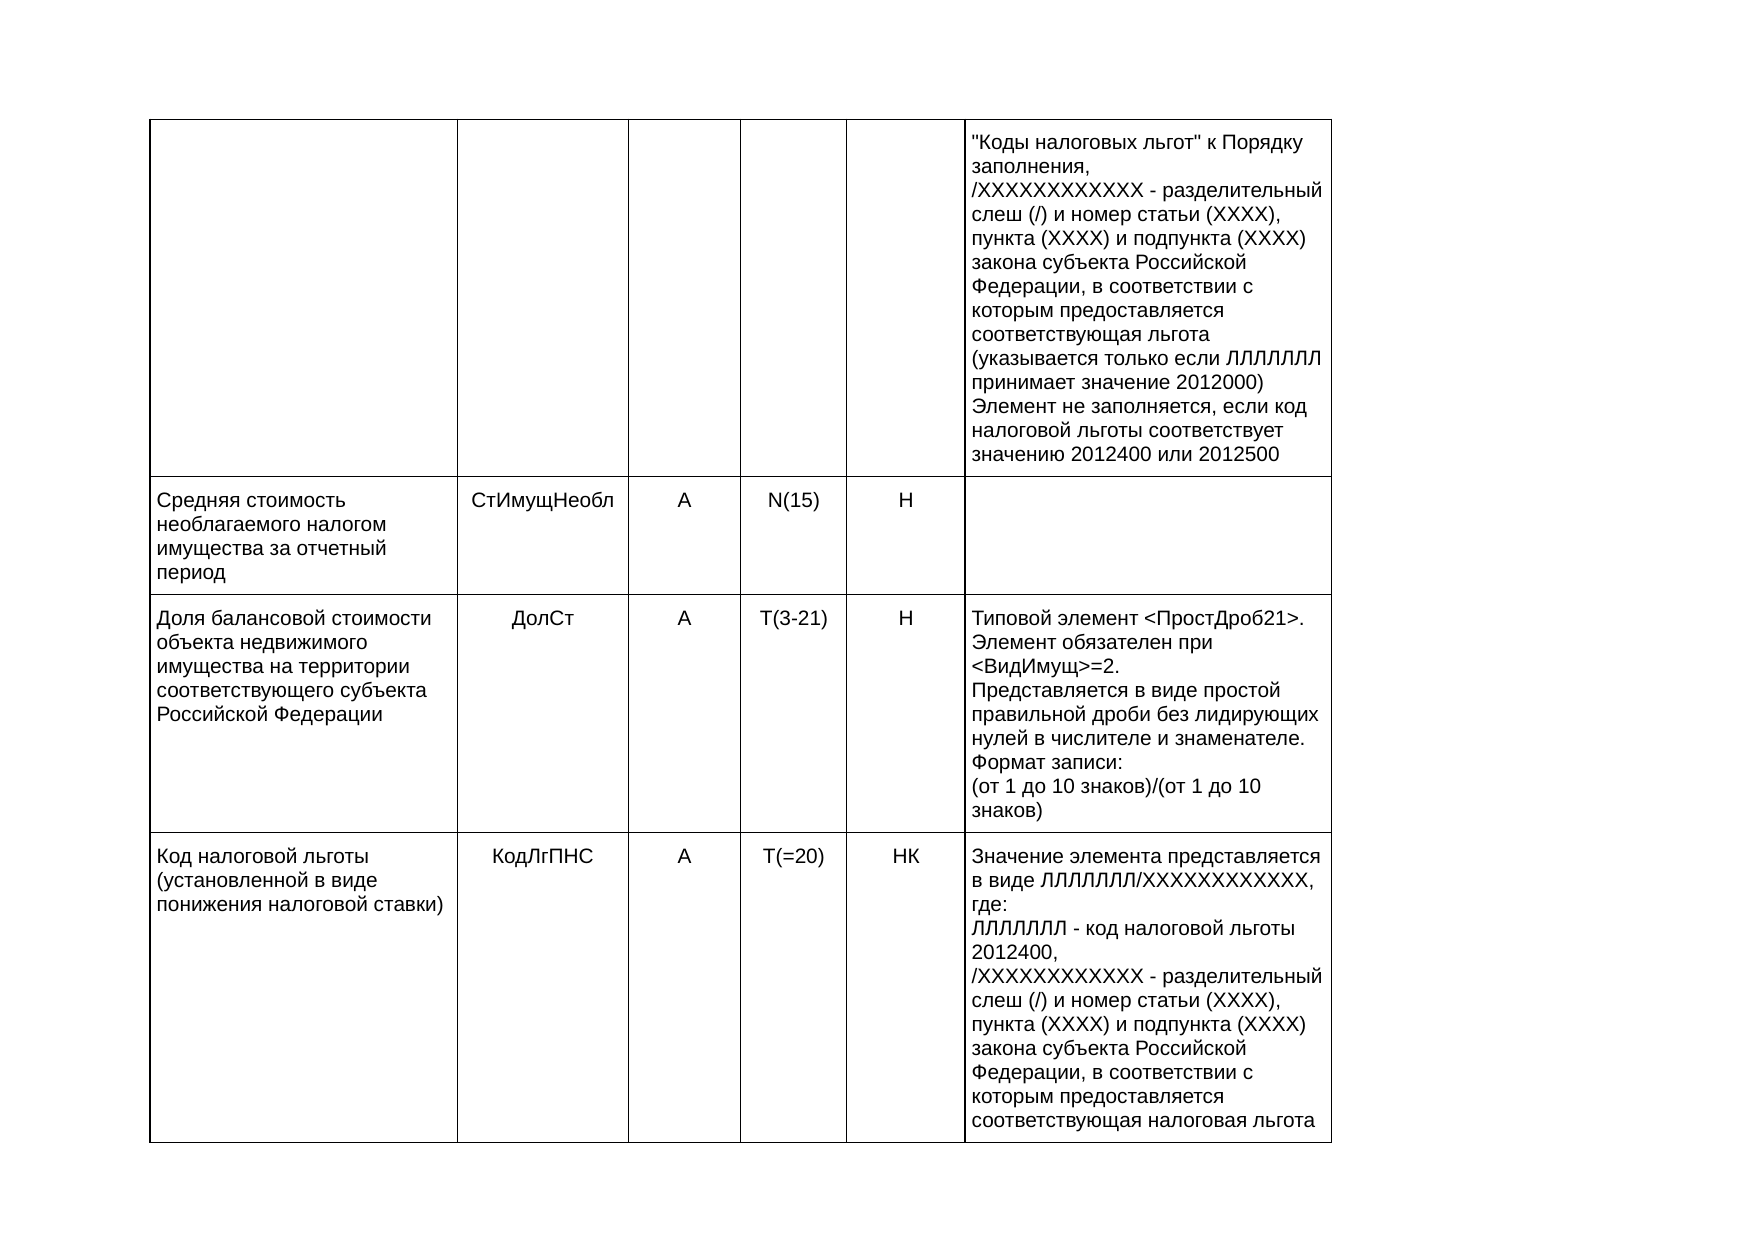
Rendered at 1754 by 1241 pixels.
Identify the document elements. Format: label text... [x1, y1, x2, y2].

table_cell А [629, 833, 740, 1142]
table_cell Значение элемента представляется в виде ЛЛЛЛЛЛЛ/XXXXXXXXXXXX, где: ЛЛЛЛЛЛЛ - код налоговой льготы 2012400, /XXXXXXXXXXXX - разделительный слеш (/) и номер статьи (XXXX), пункта (XXXX) и подпункта (XXXX) закона субъекта Российской Федерации, в соответствии с которым предоставляется соответствующая налоговая льгота [966, 833, 1331, 1142]
table_cell T(3-21) [741, 595, 846, 832]
table_cell [629, 120, 740, 476]
table_cell А [629, 595, 740, 832]
table_cell Код налоговой льготы (установленной в виде понижения налоговой ставки) [151, 833, 457, 1142]
table_cell "Коды налоговых льгот" к Порядку заполнения, /XXXXXXXXXXXX - разделительный слеш (/) и номер статьи (XXXX), пункта (XXXX) и подпункта (XXXX) закона субъекта Российской Федерации, в соответствии с которым предоставляется соответствующая льгота (указывается только если ЛЛЛЛЛЛЛ принимает значение 2012000) Элемент не заполняется, если код налоговой льготы соответствует значению 2012400 или 2012500 [966, 120, 1331, 476]
table_cell СтИмущНеобл [458, 477, 628, 594]
table_cell T(=20) [741, 833, 846, 1142]
table_cell ДолСт [458, 595, 628, 832]
table_cell Типовой элемент <ПростДроб21>. Элемент обязателен при <ВидИмущ>=2. Представляется в виде простой правильной дроби без лидирующих нулей в числителе и знаменателе. Формат записи: (от 1 до 10 знаков)/(от 1 до 10 знаков) [966, 595, 1331, 832]
table_cell [966, 477, 1331, 594]
table_cell Н [847, 477, 964, 594]
table_cell А [629, 477, 740, 594]
table_cell Средняя стоимость необлагаемого налогом имущества за отчетный период [151, 477, 457, 594]
table_cell КодЛгПНС [458, 833, 628, 1142]
table_cell [847, 120, 964, 476]
table_cell Н [847, 595, 964, 832]
table_cell [741, 120, 846, 476]
table_cell [458, 120, 628, 476]
table_cell [151, 120, 457, 476]
table_cell N(15) [741, 477, 846, 594]
table_cell НК [847, 833, 964, 1142]
table_cell Доля балансовой стоимости объекта недвижимого имущества на территории соответствующего субъекта Российской Федерации [151, 595, 457, 832]
